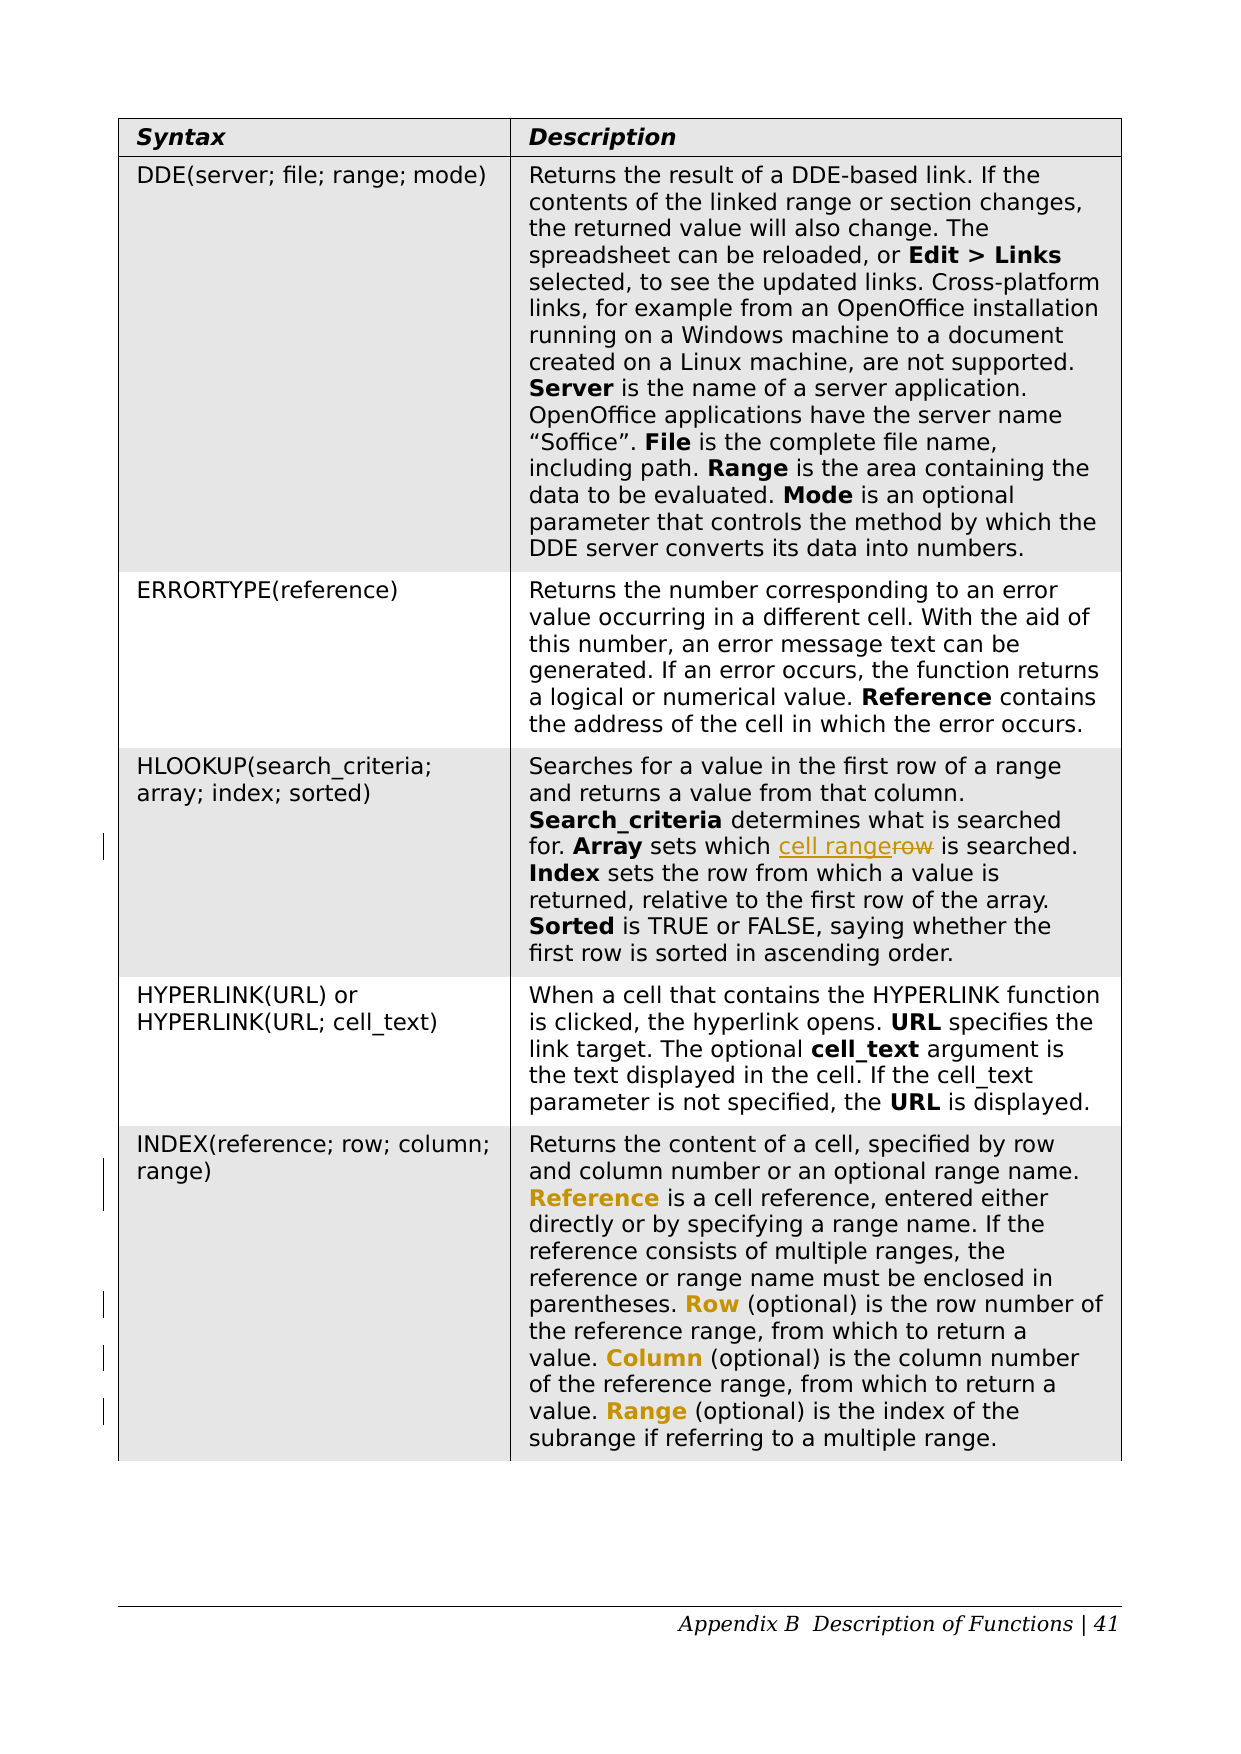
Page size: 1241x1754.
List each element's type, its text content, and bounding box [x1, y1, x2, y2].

table_cell Returns the result of a DDE-based link. If the contents of the linked range or section changes, the returned value will also change. The spreadsheet can be reloaded, or Edit > Links selected, to see the updated links. Cross-platform links, for example from an OpenOffice installation running on a Windows machine to a document created on a Linux machine, are not supported. Server is the name of a server application. OpenOffice applications have the server name “Soffice”. File is the complete file name, including path. Range is the area containing the data to be evaluated. Mode is an optional parameter that controls the method by which the DDE server converts its data into numbers. [511, 157, 1121, 572]
table_cell DDE(server; file; range; mode) [119, 157, 510, 572]
table_cell HYPERLINK(URL) or HYPERLINK(URL; cell_text) [119, 977, 510, 1126]
table_header Syntax [119, 119, 510, 156]
table_cell Searches for a value in the first row of a range and returns a value from that column. Search_criteria determines what is searched for. Array sets which cell range is searched. Index sets the row from which a value is returned, relative to the first row of the array. Sorted is TRUE or FALSE, saying whether the first row is sorted in ascending order. [511, 748, 1121, 977]
table_header Description [511, 119, 1121, 156]
table_cell When a cell that contains the HYPERLINK function is clicked, the hyperlink opens. URL specifies the link target. The optional cell_text argument is the text displayed in the cell. If the cell_text parameter is not specified, the URL is displayed. [511, 977, 1121, 1126]
table_cell ERRORTYPE(reference) [119, 572, 510, 748]
table_cell Returns the content of a cell, specified by row and column number or an optional range name. Reference is a cell reference, entered either directly or by specifying a range name. If the reference consists of multiple ranges, the reference or range name must be enclosed in parentheses. Row (optional) is the row number of the reference range, from which to return a value. Column (optional) is the column number of the reference range, from which to return a value. Range (optional) is the index of the subrange if referring to a multiple range. [511, 1126, 1121, 1461]
table_cell HLOOKUP(search_criteria; array; index; sorted) [119, 748, 510, 977]
table_cell Returns the number corresponding to an error value occurring in a different cell. With the aid of this number, an error message text can be generated. If an error occurs, the function returns a logical or numerical value. Reference contains the address of the cell in which the error occurs. [511, 572, 1121, 748]
table_cell INDEX(reference; row; column; range) [119, 1126, 510, 1461]
